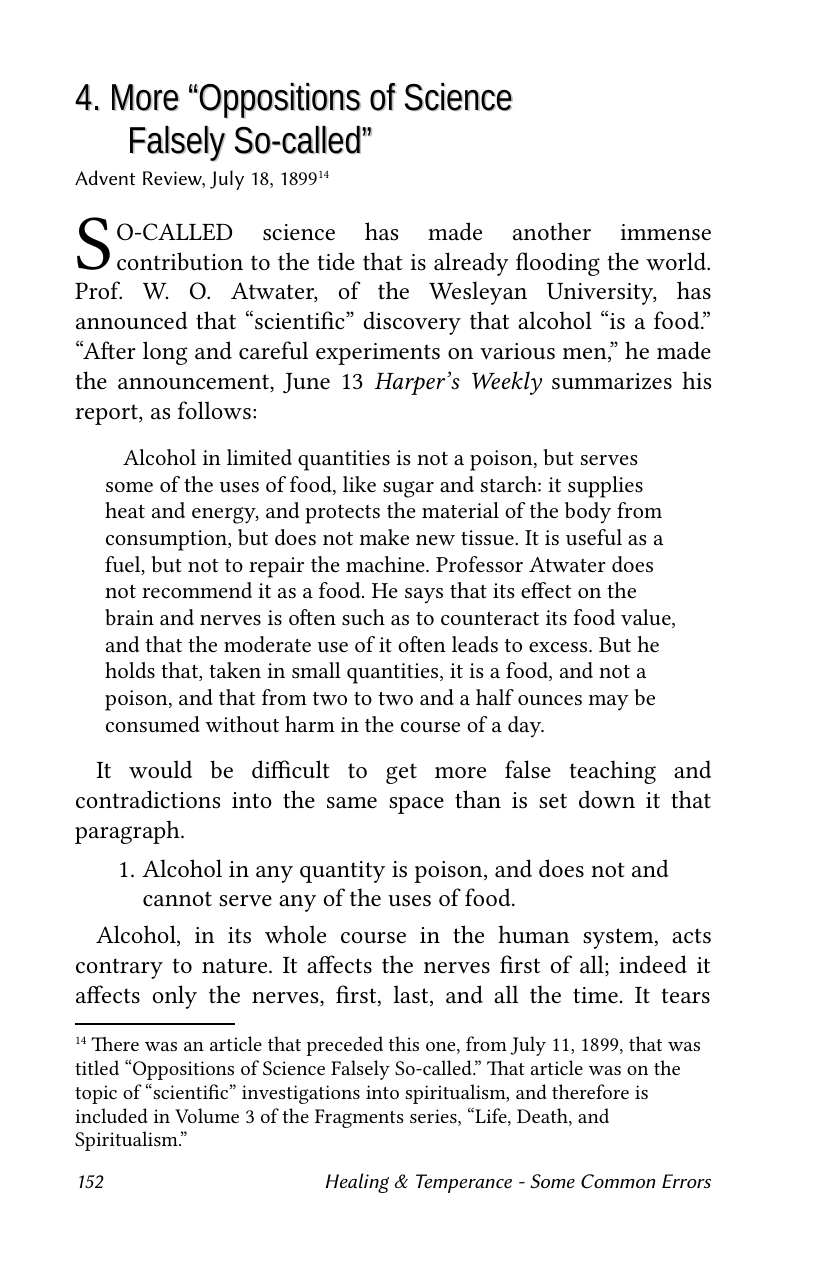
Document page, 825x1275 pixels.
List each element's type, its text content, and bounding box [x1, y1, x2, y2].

title More “Oppositions of Science Falsely So-called” [75, 75, 712, 161]
text It would be difficult to get more false teaching and contradictions into the same space than is set down it that paragraph. [75, 756, 712, 845]
text Alcohol in limited quantities is not a poison, but serves some of the uses of food, like sugar and starch: it supplies heat and energy, and protects the material of the body from consumption, but does not make new tissue. It is useful as a fuel, but not to repair the machine. Professor Atwater does not recommend it as a food. He says that its effect on the brain and nerves is often such as to counteract its food value, and that the moderate use of it often leads to excess. But he holds that, taken in small quantities, it is a food, and not a poison, and that from two to two and a half ounces may be consumed without harm in the course of a day. [105, 445, 682, 738]
text Alcohol, in its whole course in the human system, acts contrary to nature. It affects the nerves first of all; indeed it affects only the nerves, first, last, and all the time. It tears [75, 921, 712, 1010]
list Alcohol in any quantity is poison, and does not and cannot serve any of the uses of food. [135, 855, 712, 912]
text SO-CALLED science has made another immense contribution to the tide that is already flooding the world. Prof. W. O. Atwater, of the Wesleyan University, has announced that “scientific” discovery that alcohol “is a food.” “After long and careful experiments on various men,” he made the announcement, June 13 Harper’s Weekly summarizes his report, as follows: [75, 218, 712, 426]
text There was an article that preceded this one, from July 11, 1899, that was titled “Oppositions of Science Falsely So-called.” That article was on the topic of “scientific” investigations into spiritualism, and therefore is included in Volume 3 of the Fragments series, “Life, Death, and Spiritualism.” [75, 1033, 712, 1152]
text Advent Review, July 18, 1899 [75, 167, 712, 191]
